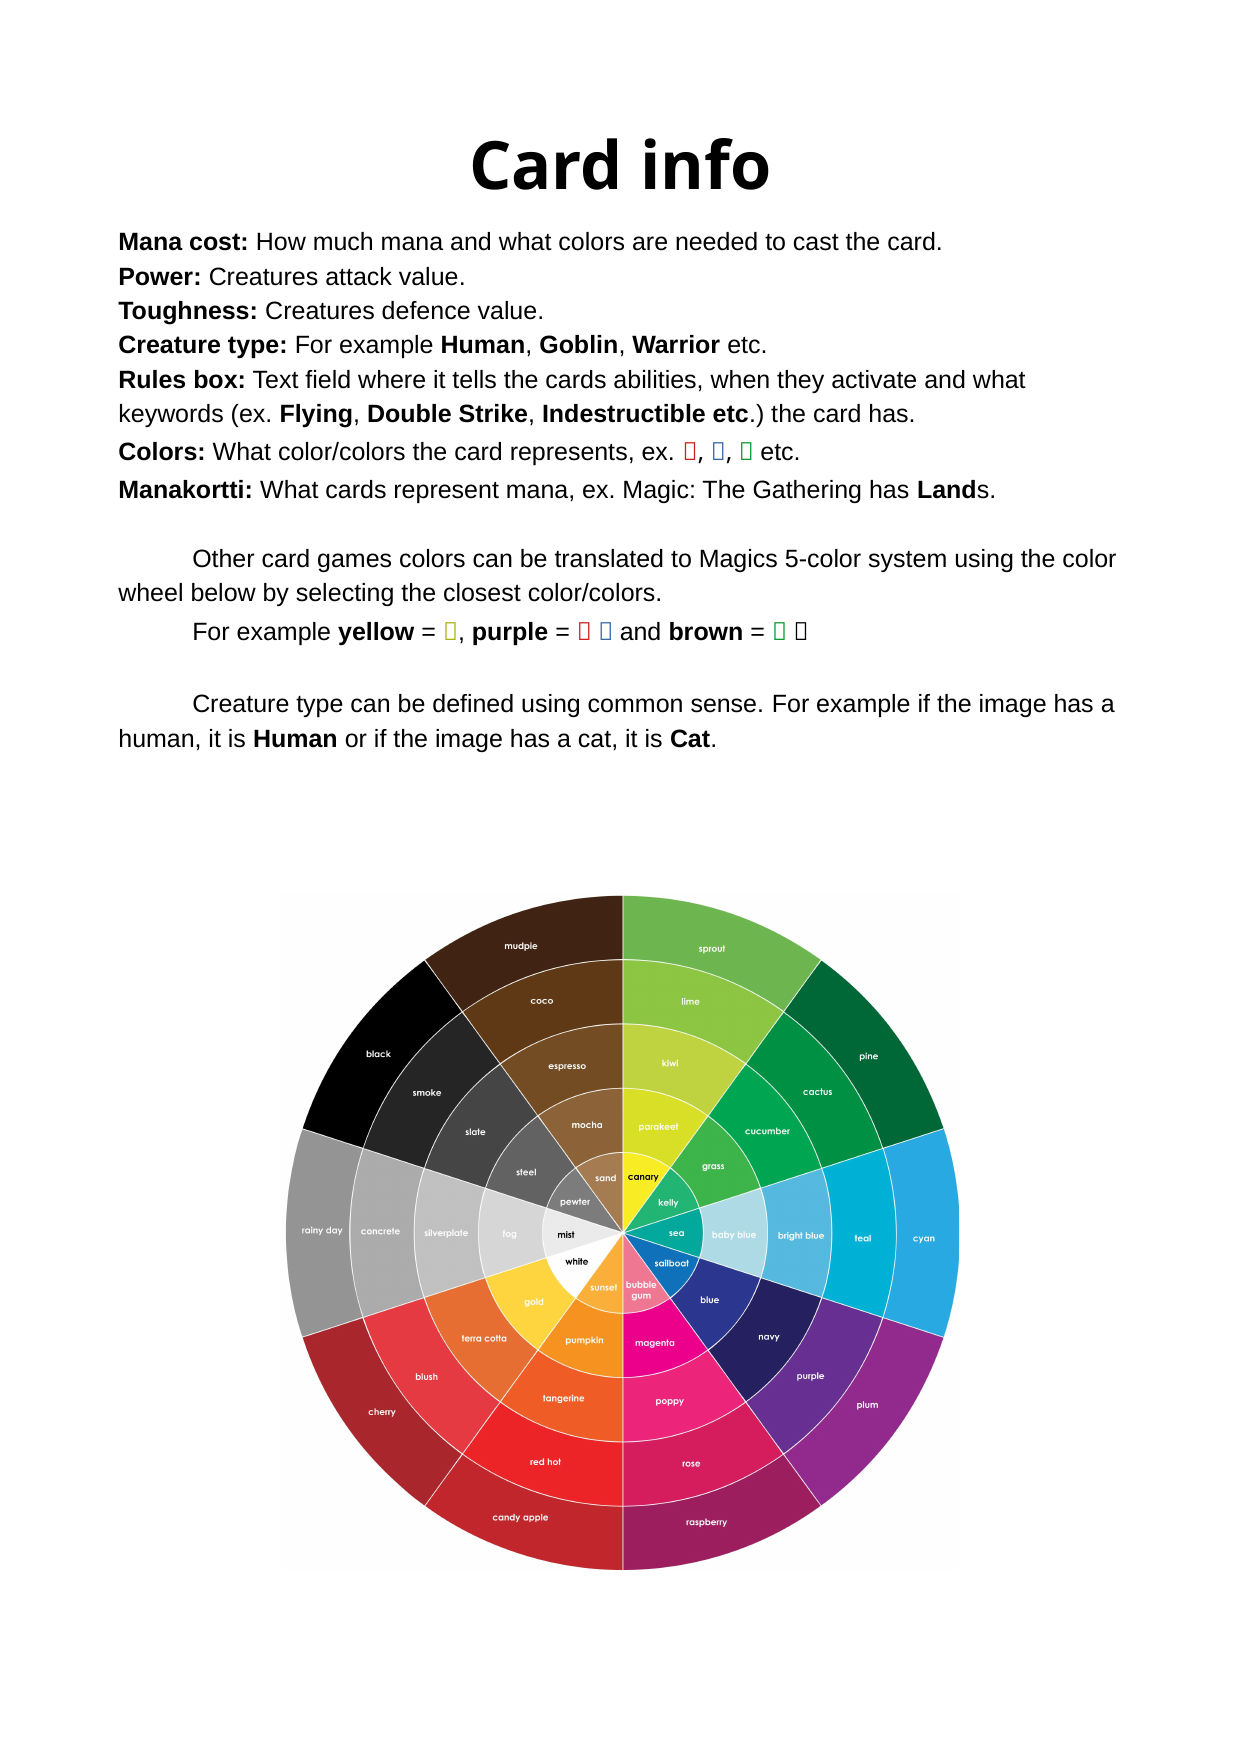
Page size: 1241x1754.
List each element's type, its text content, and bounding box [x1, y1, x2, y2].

text Manakortti: What cards represent mana, ex. Magic: The Gathering has Lands. [118, 475, 1122, 503]
picture [281, 891, 960, 1570]
text Colors: What color/colors the card represents, ex. , ,  etc. [118, 434, 1122, 468]
text Creature type: For example Human, Goblin, Warrior etc. [118, 331, 1122, 359]
text Power: Creatures attack value. [118, 262, 1122, 290]
text Other card games colors can be translated to Magics 5-color system using the color wheel below by selecting the closest color/colors. For example yellow = , purple =   and brown =   [118, 544, 1122, 648]
text Toughness: Creatures defence value. [118, 296, 1122, 325]
text Mana cost: How much mana and what colors are needed to cast the card. [118, 227, 1122, 256]
text Creature type can be defined using common sense. For example if the image has a human, it is Human or if the image has a cat, it is Cat. [118, 689, 1122, 752]
text Card info [118, 118, 1122, 209]
text Rules box: Text field where it tells the cards abilities, when they activate and what keywords (ex. Flying, Double Strike, Indestructible etc.) the card has. [118, 365, 1122, 428]
